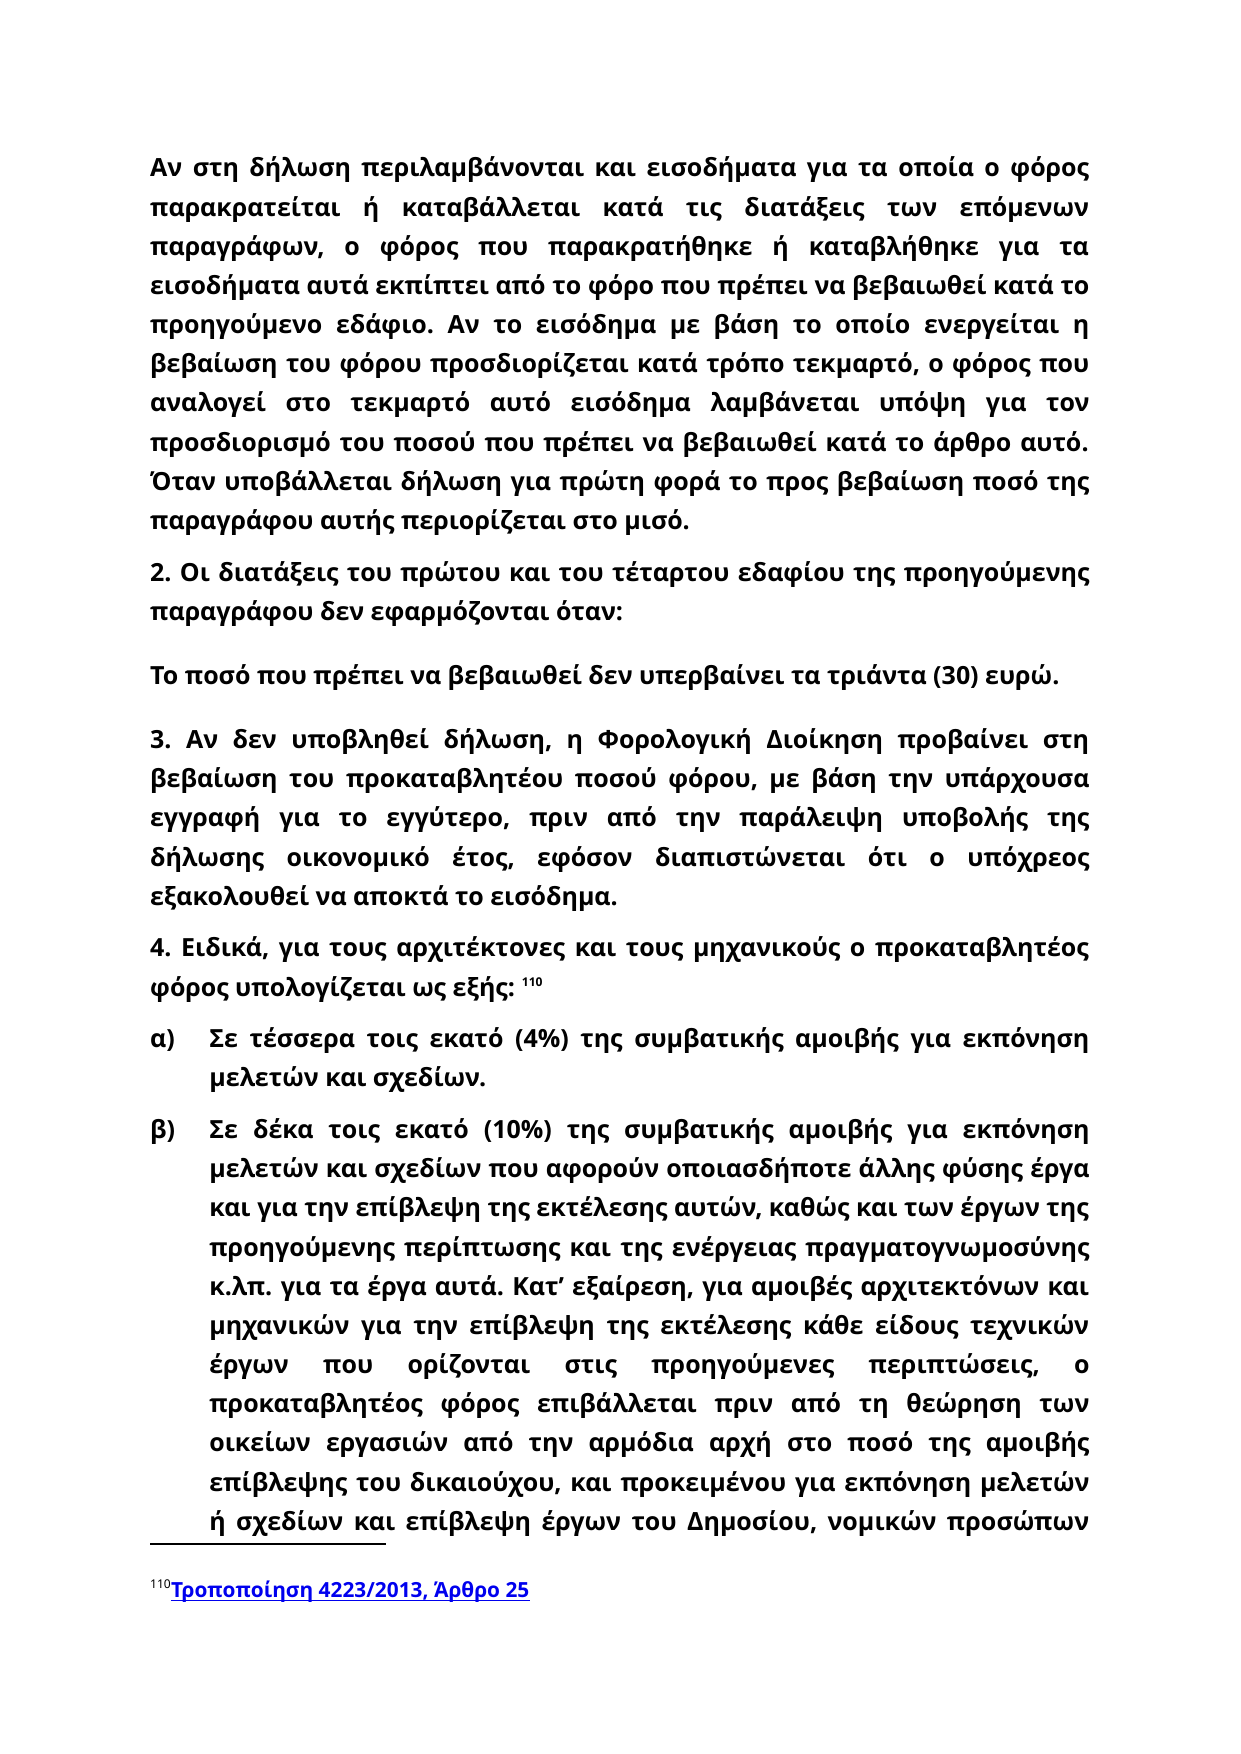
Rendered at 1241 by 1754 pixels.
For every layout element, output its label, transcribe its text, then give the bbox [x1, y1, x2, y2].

list α) Σε τέσσερα τοις εκατό (4%) της συμβατικής αμοιβής για εκπόνηση μελετών και σχεδίων. [150, 1021, 1090, 1094]
text 2. Οι διατάξεις του πρώτου και του τέταρτου εδαφίου της προηγούμενης παραγράφου δεν εφαρμόζονται όταν: [150, 554, 1090, 627]
text 3. Αν δεν υποβληθεί δήλωση, η Φορολογική Διοίκηση προβαίνει στη βεβαίωση του προκαταβλητέου ποσού φόρου, με βάση την υπάρχουσα εγγραφή για το εγγύτερο, πριν από την παράλειψη υποβολής της δήλωσης οικονομικό έτος, εφόσον διαπιστώνεται ότι ο υπόχρεος εξακολουθεί να αποκτά το εισόδημα. [150, 722, 1090, 912]
text Τροποποίηση 4223/2013, Άρθρο 25 [150, 1576, 1090, 1604]
list β) Σε δέκα τοις εκατό (10%) της συμβατικής αμοιβής για εκπόνηση μελετών και σχεδίων που αφορούν οποιασδήποτε άλλης φύσης έργα και για την επίβλεψη της εκτέλεσης αυτών, καθώς και των έργων της προηγούμενης περίπτωσης και της ενέργειας πραγματογνωμοσύνης κ.λπ. για τα έργα αυτά. Κατ’ εξαίρεση, για αμοιβές αρχιτεκτόνων και μηχανικών για την επίβλεψη της εκτέλεσης κάθε είδους τεχνικών έργων που ορίζονται στις προηγούμενες περιπτώσεις, ο προκαταβλητέος φόρος επιβάλλεται πριν από τη θεώρηση των οικείων εργασιών από την αρμόδια αρχή στο ποσό της αμοιβής επίβλεψης του δικαιούχου, και προκειμένου για εκπόνηση μελετών ή σχεδίων και επίβλεψη έργων του Δημοσίου, νομικών προσώπων [150, 1112, 1090, 1537]
text Αν στη δήλωση περιλαμβάνονται και εισοδήματα για τα οποία ο φόρος παρακρατείται ή καταβάλλεται κατά τις διατάξεις των επόμενων παραγράφων, ο φόρος που παρακρατήθηκε ή καταβλήθηκε για τα εισοδήματα αυτά εκπίπτει από το φόρο που πρέπει να βεβαιωθεί κατά το προηγούμενο εδάφιο. Αν το εισόδημα με βάση το οποίο ενεργείται η βεβαίωση του φόρου προσδιορίζεται κατά τρόπο τεκμαρτό, ο φόρος που αναλογεί στο τεκμαρτό αυτό εισόδημα λαμβάνεται υπόψη για τον προσδιορισμό του ποσού που πρέπει να βεβαιωθεί κατά το άρθρο αυτό. Όταν υποβάλλεται δήλωση για πρώτη φορά το προς βεβαίωση ποσό της παραγράφου αυτής περιορίζεται στο μισό. [150, 150, 1090, 537]
text Το ποσό που πρέπει να βεβαιωθεί δεν υπερβαίνει τα τριάντα (30) ευρώ. [150, 657, 1090, 692]
text 4. Ειδικά, για τους αρχιτέκτονες και τους μηχανικούς ο προκαταβλητέος φόρος υπολογίζεται ως εξής: [150, 930, 1090, 1003]
